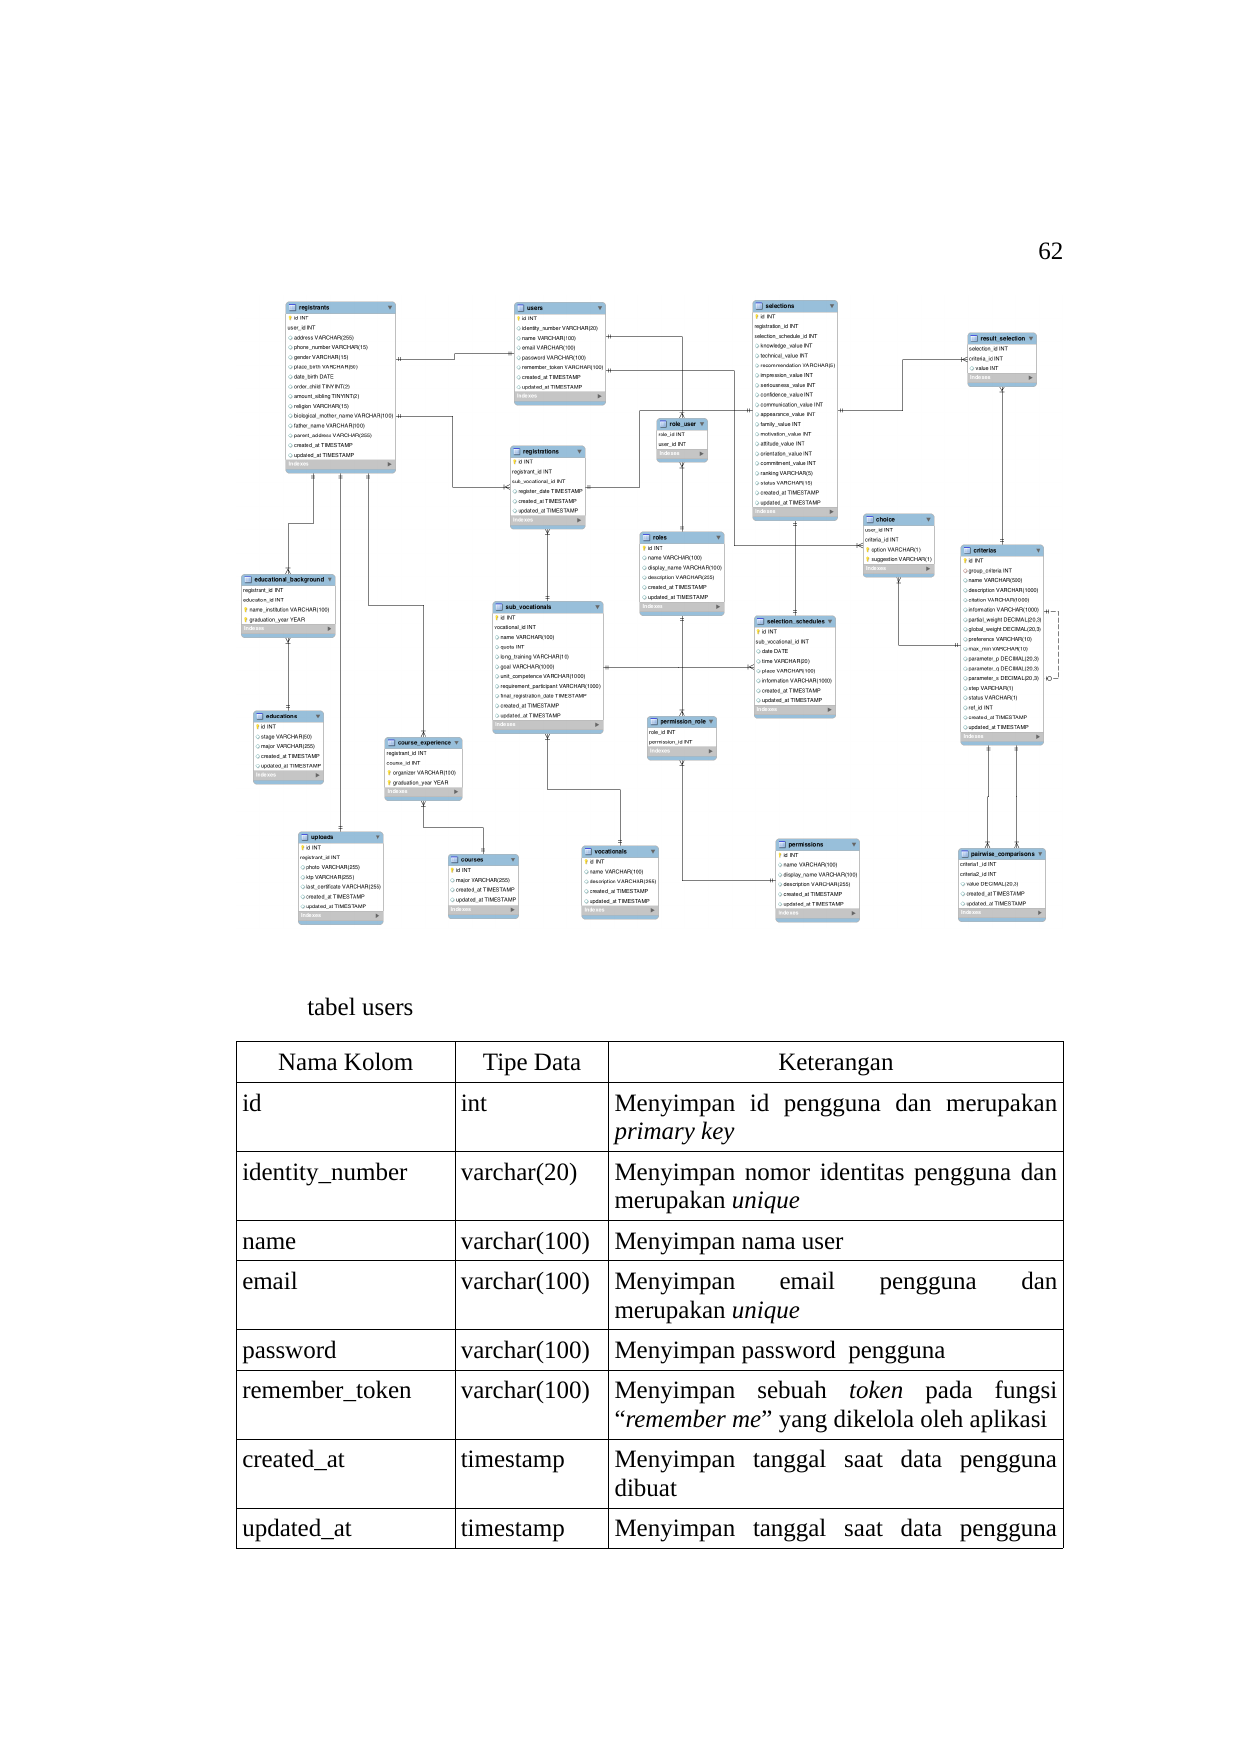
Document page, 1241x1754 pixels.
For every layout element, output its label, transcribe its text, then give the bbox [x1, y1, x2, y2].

table_cell Menyimpan nama user [609, 1221, 1063, 1260]
table_cell email [237, 1261, 455, 1329]
table_header Tipe Data [456, 1042, 608, 1082]
table_header Nama Kolom [237, 1042, 455, 1082]
table_cell Menyimpan password pengguna [609, 1330, 1063, 1369]
text tabel users [236, 992, 1063, 1021]
table_cell Menyimpan tanggal saat data pengguna dibuat [609, 1440, 1063, 1508]
table_cell remember_token [237, 1371, 455, 1439]
table_cell varchar(100) [456, 1330, 608, 1369]
table_cell created_at [237, 1440, 455, 1508]
table_cell int [456, 1083, 608, 1151]
table_cell id [237, 1083, 455, 1151]
table_cell Menyimpan id pengguna dan merupakan primary key [609, 1083, 1063, 1151]
table_cell name [237, 1221, 455, 1260]
table_cell varchar(20) [456, 1152, 608, 1220]
table_cell Menyimpan tanggal saat data pengguna [609, 1509, 1063, 1548]
table_cell password [237, 1330, 455, 1369]
table_cell Menyimpan nomor identitas pengguna dan merupakan unique [609, 1152, 1063, 1220]
table_cell varchar(100) [456, 1261, 608, 1329]
table_header Keterangan [609, 1042, 1063, 1082]
table_cell timestamp [456, 1509, 608, 1548]
table_cell Menyimpan sebuah token pada fungsi “remember me” yang dikelola oleh aplikasi [609, 1371, 1063, 1439]
picture [236, 295, 1063, 929]
table_cell varchar(100) [456, 1221, 608, 1260]
table_cell varchar(100) [456, 1371, 608, 1439]
table_cell timestamp [456, 1440, 608, 1508]
table_cell identity_number [237, 1152, 455, 1220]
table_cell updated_at [237, 1509, 455, 1548]
table_cell Menyimpan email pengguna dan merupakan unique [609, 1261, 1063, 1329]
